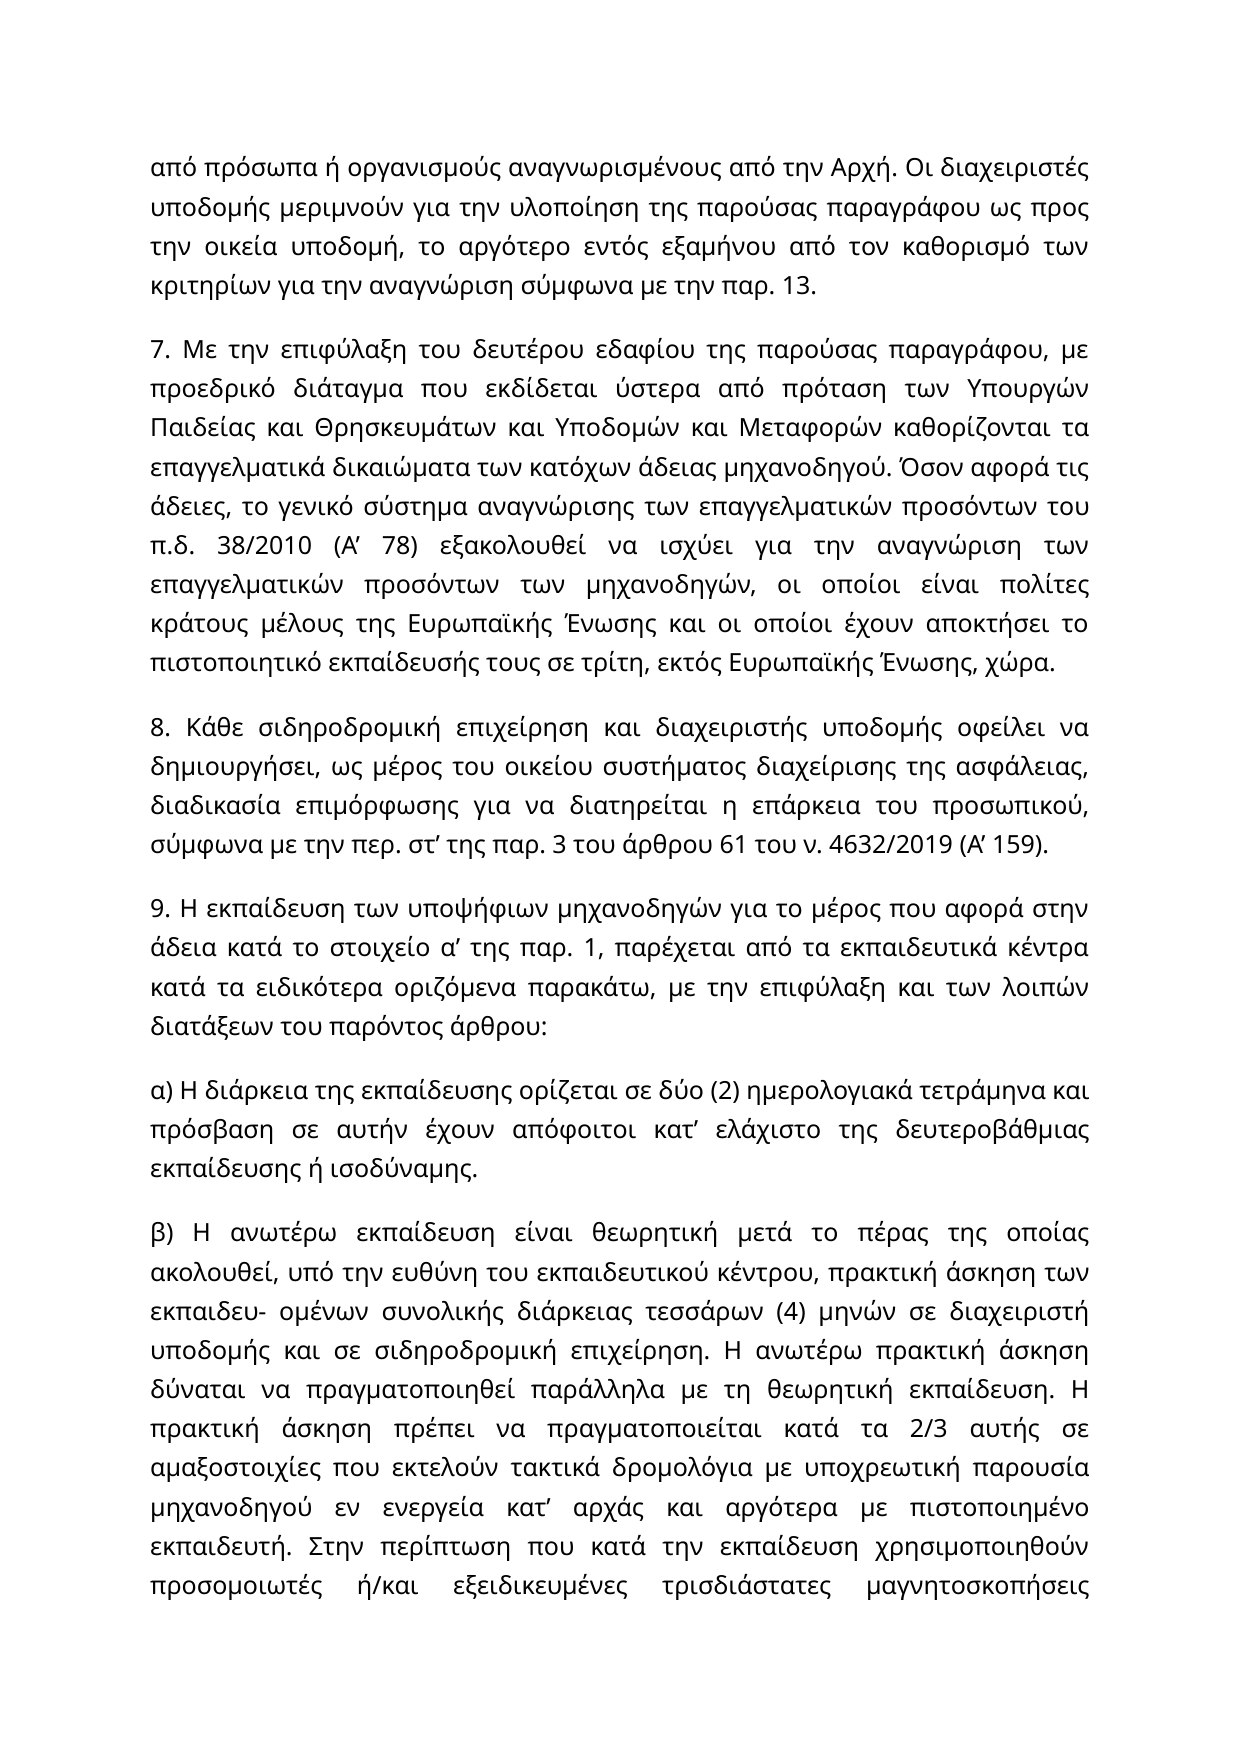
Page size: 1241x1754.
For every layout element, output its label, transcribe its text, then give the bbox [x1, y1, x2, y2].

text 7. Με την επιφύλαξη του δευτέρου εδαφίου της παρούσας παραγράφου, με προεδρικό διάταγμα που εκδίδεται ύστερα από πρόταση των Υπουργών Παιδείας και Θρησκευμάτων και Υποδομών και Μεταφορών καθορίζονται τα επαγγελματικά δικαιώματα των κατόχων άδειας μηχανοδηγού. Όσον αφορά τις άδειες, το γενικό σύστημα αναγνώρισης των επαγγελματικών προσόντων του π.δ. 38/2010 (Α’ 78) εξακολουθεί να ισχύει για την αναγνώριση των επαγγελματικών προσόντων των μηχανοδηγών, οι οποίοι είναι πολίτες κράτους μέλους της Ευρωπαϊκής Ένωσης και οι οποίοι έχουν αποκτήσει το πιστοποιητικό εκπαίδευσής τους σε τρίτη, εκτός Ευρωπαϊκής Ένωσης, χώρα. [150, 332, 1090, 679]
text α) Η διάρκεια της εκπαίδευσης ορίζεται σε δύο (2) ημερολογιακά τετράμηνα και πρόσβαση σε αυτήν έχουν απόφοιτοι κατ’ ελάχιστο της δευτεροβάθμιας εκπαίδευσης ή ισοδύναμης. [150, 1072, 1090, 1185]
text 9. Η εκπαίδευση των υποψήφιων μηχανοδηγών για το μέρος που αφορά στην άδεια κατά το στοιχείο α’ της παρ. 1, παρέχεται από τα εκπαιδευτικά κέντρα κατά τα ειδικότερα οριζόμενα παρακάτω, με την επιφύλαξη και των λοιπών διατάξεων του παρόντος άρθρου: [150, 891, 1090, 1042]
text από πρόσωπα ή οργανισμούς αναγνωρισμένους από την Αρχή. Οι διαχειριστές υποδομής μεριμνούν για την υλοποίηση της παρούσας παραγράφου ως προς την οικεία υποδομή, το αργότερο εντός εξαμήνου από τον καθορισμό των κριτηρίων για την αναγνώριση σύμφωνα με την παρ. 13. [150, 150, 1090, 302]
text 8. Κάθε σιδηροδρομική επιχείρηση και διαχειριστής υποδομής οφείλει να δημιουργήσει, ως μέρος του οικείου συστήματος διαχείρισης της ασφάλειας, διαδικασία επιμόρφωσης για να διατηρείται η επάρκεια του προσωπικού, σύμφωνα με την περ. στ’ της παρ. 3 του άρθρου 61 του ν. 4632/2019 (Α’ 159). [150, 709, 1090, 861]
text β) Η ανωτέρω εκπαίδευση είναι θεωρητική μετά το πέρας της οποίας ακολουθεί, υπό την ευθύνη του εκπαιδευτικού κέντρου, πρακτική άσκηση των εκπαιδευ- ομένων συνολικής διάρκειας τεσσάρων (4) μηνών σε διαχειριστή υποδομής και σε σιδηροδρομική επιχείρηση. Η ανωτέρω πρακτική άσκηση δύναται να πραγματοποιηθεί παράλληλα με τη θεωρητική εκπαίδευση. Η πρακτική άσκηση πρέπει να πραγματοποιείται κατά τα 2/3 αυτής σε αμαξοστοιχίες που εκτελούν τακτικά δρομολόγια με υποχρεωτική παρουσία μηχανοδηγού εν ενεργεία κατ’ αρχάς και αργότερα με πιστοποιημένο εκπαιδευτή. Στην περίπτωση που κατά την εκπαίδευση χρησιμοποιηθούν προσομοιωτές ή/και εξειδικευμένες τρισδιάστατες μαγνητοσκοπήσεις [150, 1215, 1090, 1602]
